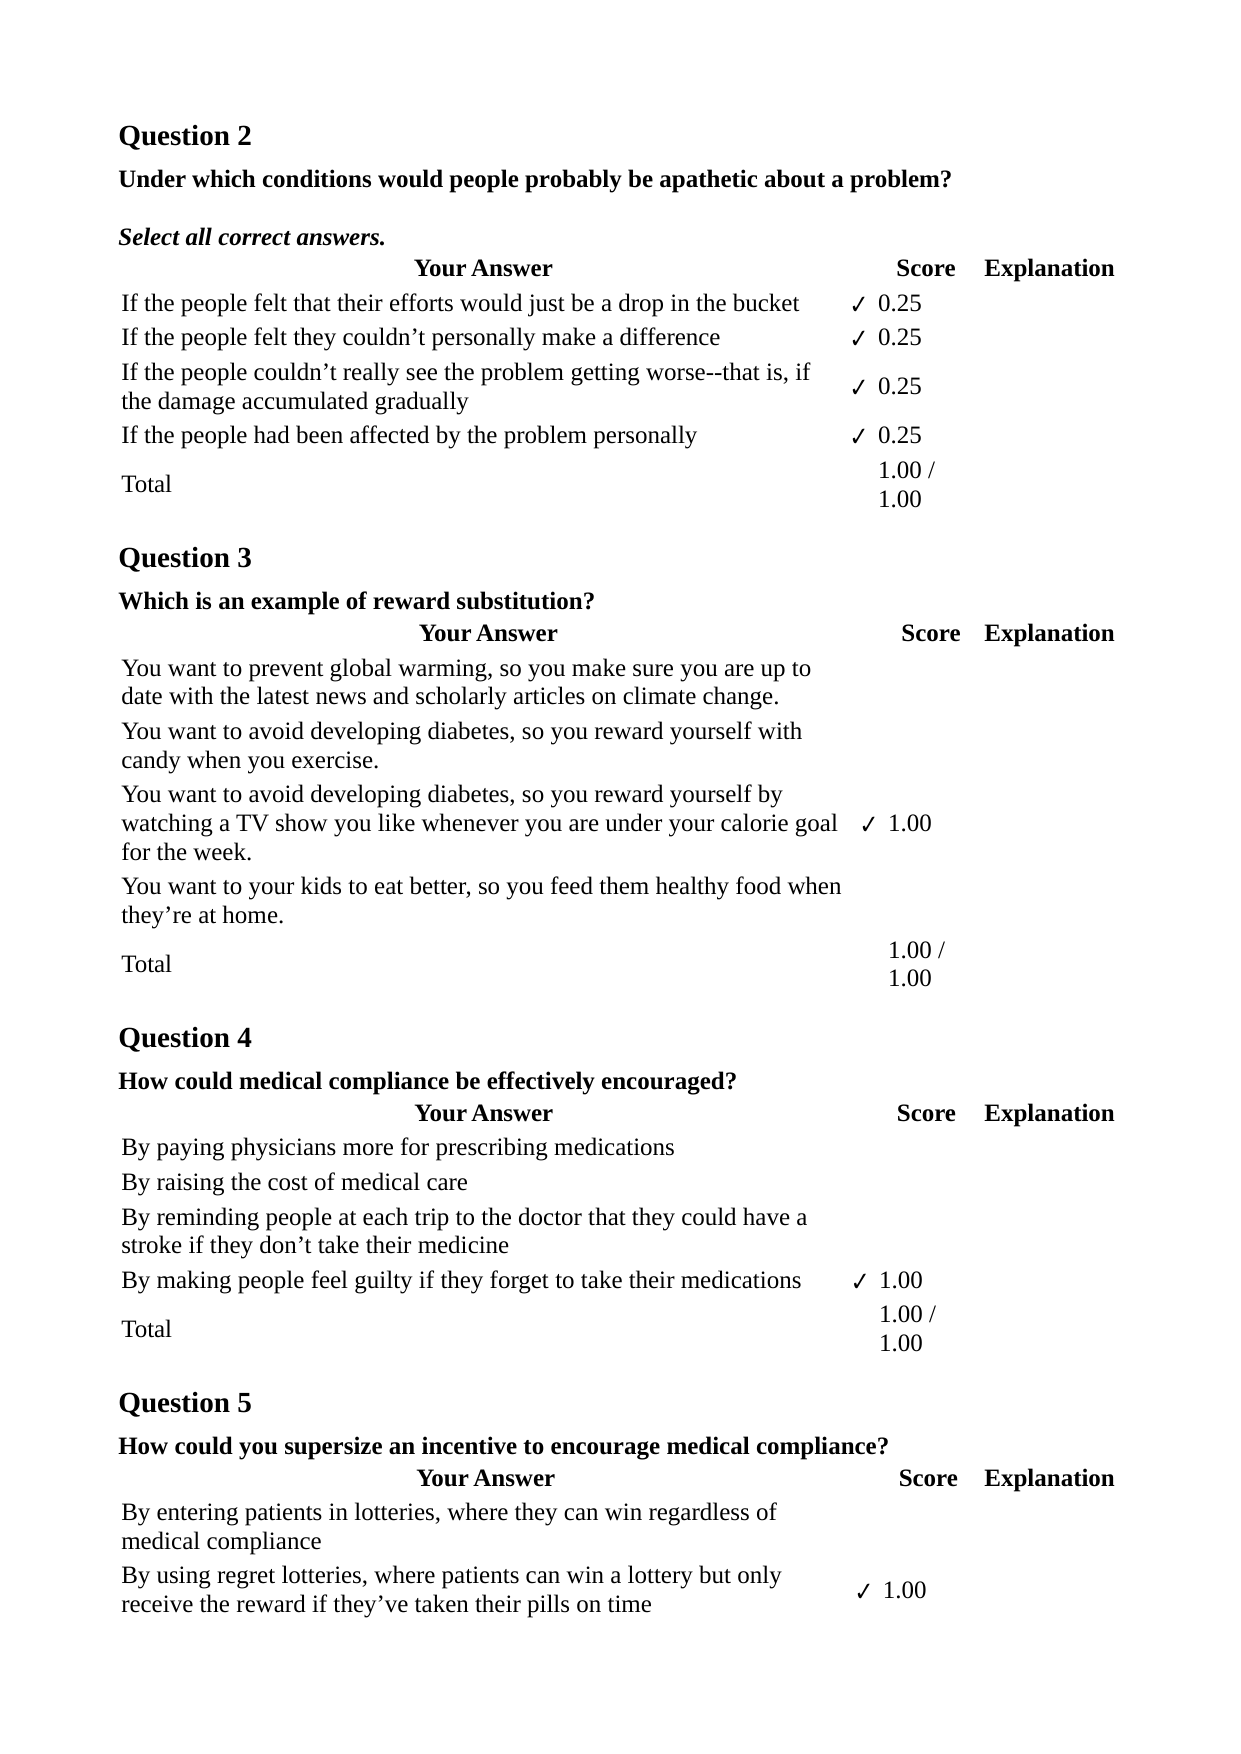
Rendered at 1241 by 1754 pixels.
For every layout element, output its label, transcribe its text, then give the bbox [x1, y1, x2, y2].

table_header [853, 1460, 880, 1494]
table_cell Total [118, 1297, 849, 1360]
table_cell [977, 354, 1122, 417]
table_cell 0.25 [875, 285, 977, 319]
table_cell ✔ [858, 776, 885, 868]
table_cell [977, 1297, 1122, 1360]
table_header Your Answer [118, 250, 848, 285]
table_header Score [876, 1095, 977, 1129]
table_cell [977, 452, 1122, 515]
table_header Explanation [977, 1460, 1122, 1494]
table_header Score [875, 250, 977, 285]
table_header Score [885, 615, 977, 650]
table_cell 1.00 [885, 776, 977, 868]
table_cell 1.00 / 1.00 [876, 1297, 977, 1360]
table_cell By making people feel guilty if they forget to take their medications [118, 1262, 849, 1297]
table_cell You want to prevent global warming, so you make sure you are up to date with the latest news and scholarly articles on climate change. [118, 650, 858, 713]
table_cell 1.00 / 1.00 [875, 452, 977, 515]
table_header Explanation [977, 250, 1122, 285]
table_cell [880, 1494, 977, 1558]
table_header Your Answer [118, 615, 858, 650]
table_cell [977, 1494, 1122, 1558]
table_cell [885, 713, 977, 776]
table_cell If the people felt they couldn’t personally make a difference [118, 320, 848, 354]
table_cell ✔ [848, 354, 875, 417]
subtitle Question 4 [118, 1020, 1122, 1054]
table_cell [977, 320, 1122, 354]
table_cell [858, 869, 885, 932]
table_cell [849, 1297, 876, 1360]
table_header Score [880, 1460, 977, 1494]
table_cell 1.00 [876, 1262, 977, 1297]
table_cell 1.00 / 1.00 [885, 932, 977, 995]
table_header [848, 250, 875, 285]
table_header Your Answer [118, 1095, 849, 1129]
table_cell [876, 1130, 977, 1164]
table_cell [977, 1262, 1122, 1297]
table_cell By reminding people at each trip to the doctor that they could have a stroke if they don’t take their medicine [118, 1199, 849, 1262]
table_cell [977, 285, 1122, 319]
table_header Explanation [977, 615, 1122, 650]
table_cell [977, 1199, 1122, 1262]
table_cell [858, 932, 885, 995]
table_cell You want to avoid developing diabetes, so you reward yourself with candy when you exercise. [118, 713, 858, 776]
text How could you supersize an incentive to encourage medical compliance? [118, 1431, 1122, 1460]
subtitle Question 2 [118, 118, 1122, 152]
table_cell [849, 1164, 876, 1199]
table_cell By paying physicians more for prescribing medications [118, 1130, 849, 1164]
table_cell 1.00 [880, 1558, 977, 1621]
table_cell ✔ [853, 1558, 880, 1621]
table_cell You want to your kids to eat better, so you feed them healthy food when they’re at home. [118, 869, 858, 932]
table_cell [977, 869, 1122, 932]
table_cell [849, 1199, 876, 1262]
table_cell ✔ [848, 285, 875, 319]
table_cell [876, 1199, 977, 1262]
table_cell [885, 650, 977, 713]
table_cell [977, 1130, 1122, 1164]
table_cell [977, 1558, 1122, 1621]
text How could medical compliance be effectively encouraged? [118, 1066, 1122, 1095]
table_cell By using regret lotteries, where patients can win a lottery but only receive the reward if they’ve taken their pills on time [118, 1558, 853, 1621]
table_cell [885, 869, 977, 932]
table_cell If the people felt that their efforts would just be a drop in the bucket [118, 285, 848, 319]
table_cell ✔ [848, 320, 875, 354]
text Under which conditions would people probably be apathetic about a problem? Select all correct answers. [118, 164, 1122, 250]
table_cell [853, 1494, 880, 1558]
table_cell 0.25 [875, 418, 977, 452]
table_cell Total [118, 452, 848, 515]
table_cell [858, 650, 885, 713]
table_header [849, 1095, 876, 1129]
table_header Your Answer [118, 1460, 853, 1494]
table_cell [849, 1130, 876, 1164]
table_cell [876, 1164, 977, 1199]
table_header Explanation [977, 1095, 1122, 1129]
table_cell Total [118, 932, 858, 995]
table_cell [977, 932, 1122, 995]
table_cell 0.25 [875, 354, 977, 417]
table_cell ✔ [849, 1262, 876, 1297]
table_cell You want to avoid developing diabetes, so you reward yourself by watching a TV show you like whenever you are under your calorie goal for the week. [118, 776, 858, 868]
table_cell [848, 452, 875, 515]
subtitle Question 5 [118, 1385, 1122, 1418]
table_cell If the people had been affected by the problem personally [118, 418, 848, 452]
table_cell [977, 713, 1122, 776]
table_cell [858, 713, 885, 776]
table_cell 0.25 [875, 320, 977, 354]
table_cell By raising the cost of medical care [118, 1164, 849, 1199]
table_cell [977, 650, 1122, 713]
text Which is an example of reward substitution? [118, 586, 1122, 615]
table_cell [977, 418, 1122, 452]
table_cell By entering patients in lotteries, where they can win regardless of medical compliance [118, 1494, 853, 1558]
table_cell ✔ [848, 418, 875, 452]
table_header [858, 615, 885, 650]
table_cell If the people couldn’t really see the problem getting worse--that is, if the damage accumulated gradually [118, 354, 848, 417]
table_cell [977, 1164, 1122, 1199]
table_cell [977, 776, 1122, 868]
subtitle Question 3 [118, 540, 1122, 574]
